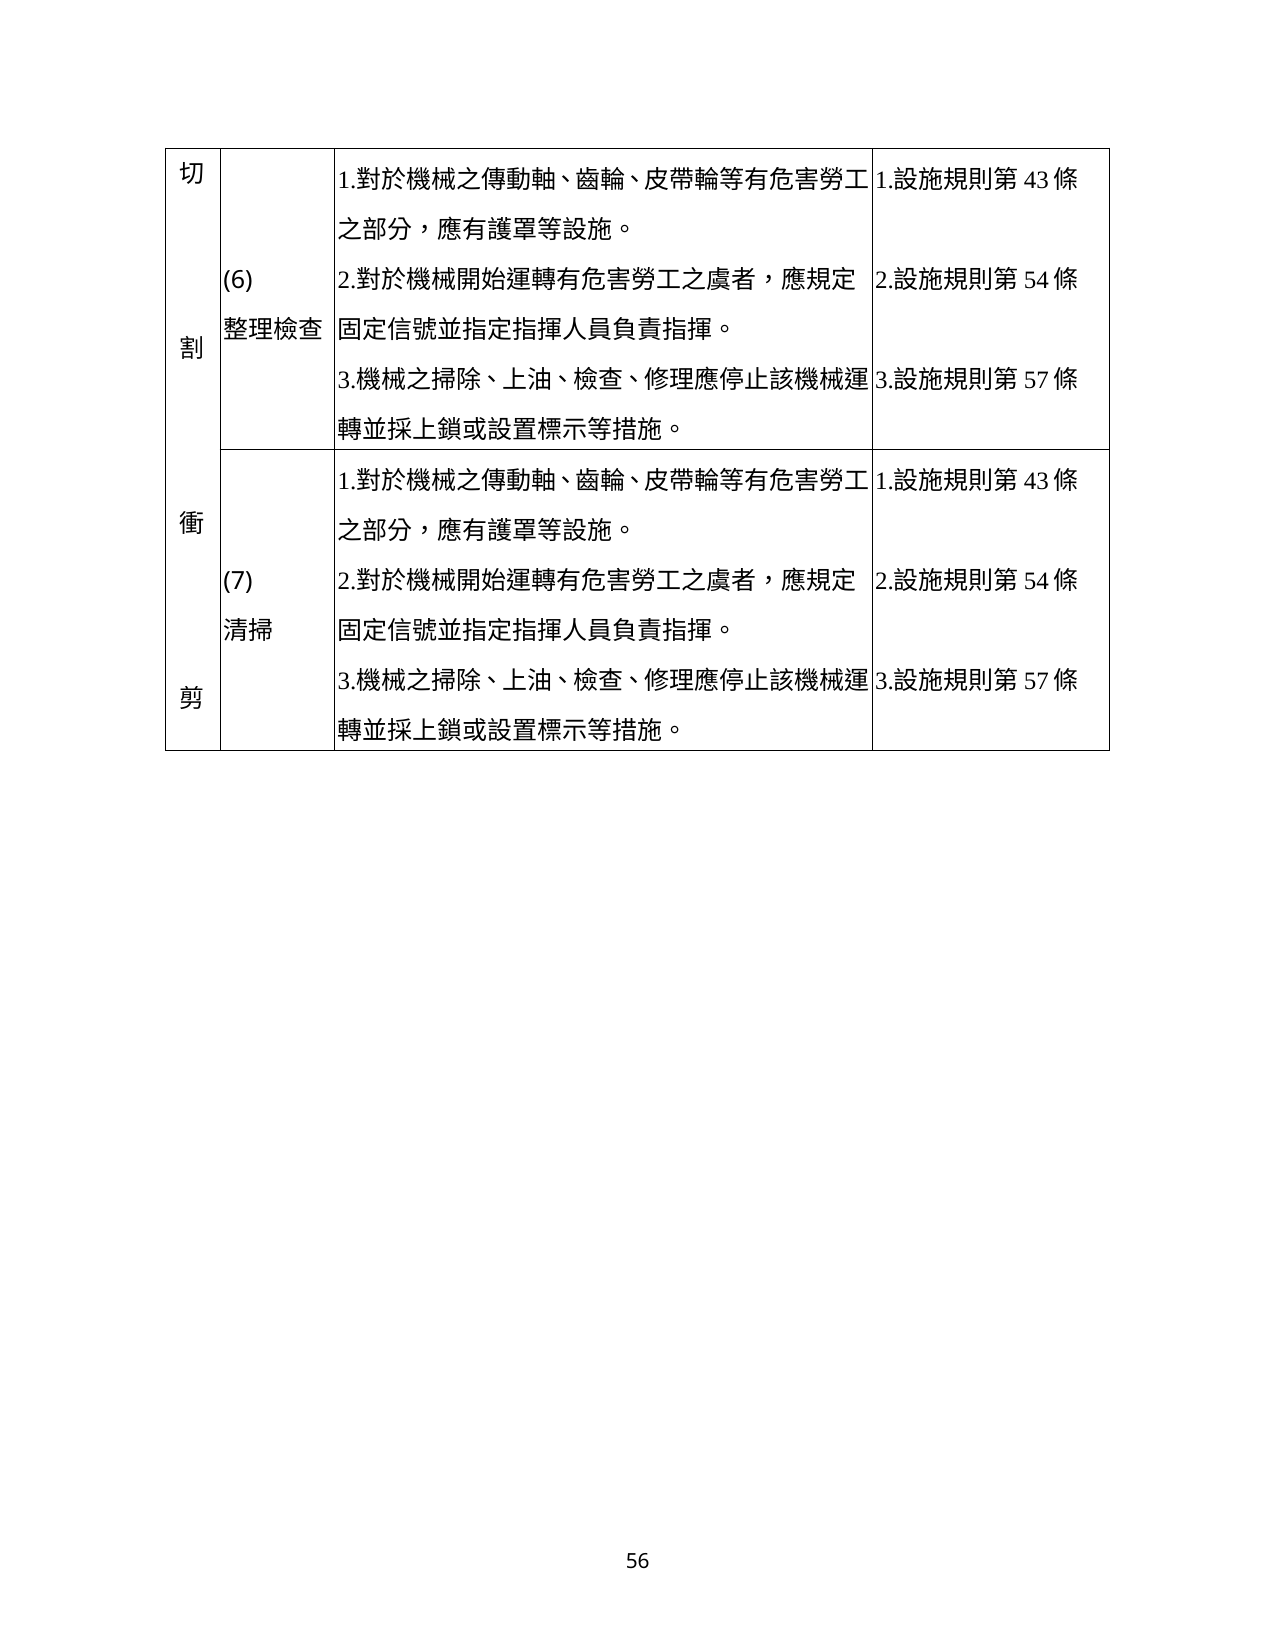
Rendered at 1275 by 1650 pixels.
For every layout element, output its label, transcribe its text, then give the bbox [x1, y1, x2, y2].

table_cell 1.對於機械之傳動軸、齒輪、皮帶輪等有危害勞工之部分，應有護罩等設施。 2.對於機械開始運轉有危害勞工之虞者，應規定固定信號並指定指揮人員負責指揮。 3.機械之掃除、上油、檢查、修理應停止該機械運轉並採上鎖或設置標示等措施。 [335, 450, 872, 750]
table_cell 切割衝剪 [166, 149, 220, 750]
table_cell (6) 整理檢查 [221, 149, 334, 449]
table_cell 1.設施規則第43條 2.設施規則第54條 3.設施規則第57條 [873, 149, 1109, 449]
table_cell (7) 清掃 [221, 450, 334, 750]
table_cell 1.對於機械之傳動軸、齒輪、皮帶輪等有危害勞工之部分，應有護罩等設施。 2.對於機械開始運轉有危害勞工之虞者，應規定固定信號並指定指揮人員負責指揮。 3.機械之掃除、上油、檢查、修理應停止該機械運轉並採上鎖或設置標示等措施。 [335, 149, 872, 449]
table_cell 1.設施規則第43條 2.設施規則第54條 3.設施規則第57條 [873, 450, 1109, 750]
